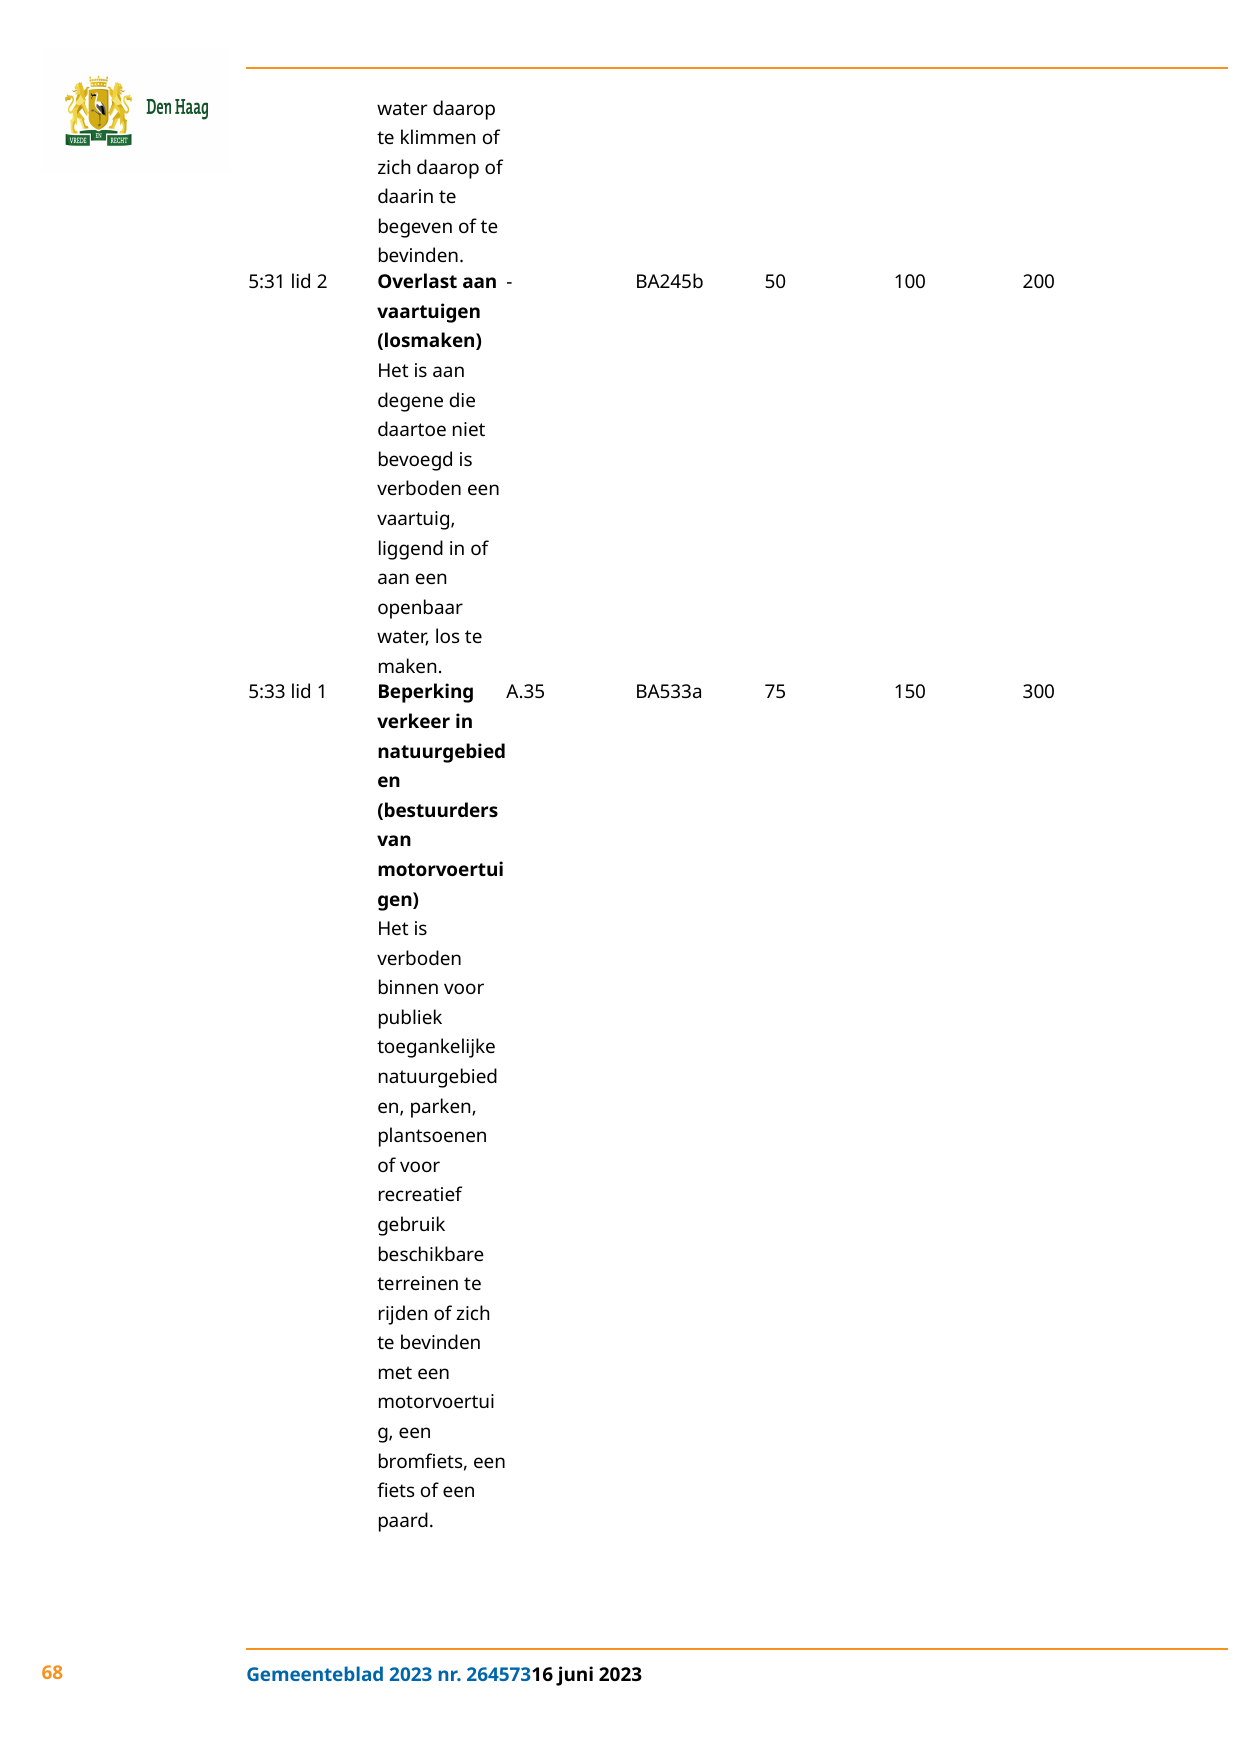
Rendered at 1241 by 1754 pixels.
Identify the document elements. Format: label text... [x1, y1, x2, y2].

table_cell Beperking verkeer in natuurgebieden (bestuurders van motorvoertuigen) Het is verboden binnen voor publiek toegankelijke natuurgebieden, parken, plantsoenen of voor recreatief gebruik beschikbare terreinen te rijden of zich te bevinden met een motorvoertuig, een bromfiets, een fiets of een paard. [377, 679, 506, 1533]
table_cell 75 [764, 679, 893, 1533]
table_cell 5:31 lid 2 [248, 269, 377, 679]
table_cell 200 [1023, 269, 1152, 679]
table_cell 5:33 lid 1 [248, 679, 377, 1533]
table_cell BA533a [635, 679, 764, 1533]
table_cell A.35 [506, 679, 635, 1533]
table_cell 150 [894, 679, 1022, 1533]
table_cell BA245b [635, 269, 764, 679]
picture [41, 47, 231, 172]
table_cell 50 [764, 269, 893, 679]
table_cell - [506, 269, 635, 679]
table_cell [764, 95, 893, 268]
table_cell water daarop te klimmen of zich daarop of daarin te begeven of te bevinden. [377, 95, 506, 268]
table_cell 300 [1023, 679, 1152, 1533]
table_cell [635, 95, 764, 268]
table_cell [1023, 95, 1152, 268]
table_cell - [506, 95, 635, 268]
table_cell 100 [894, 269, 1022, 679]
table_cell [894, 95, 1022, 268]
table_cell [248, 95, 377, 268]
table_cell Overlast aan vaartuigen (losmaken) Het is aan degene die daartoe niet bevoegd is verboden een vaartuig, liggend in of aan een openbaar water, los te maken. [377, 269, 506, 679]
